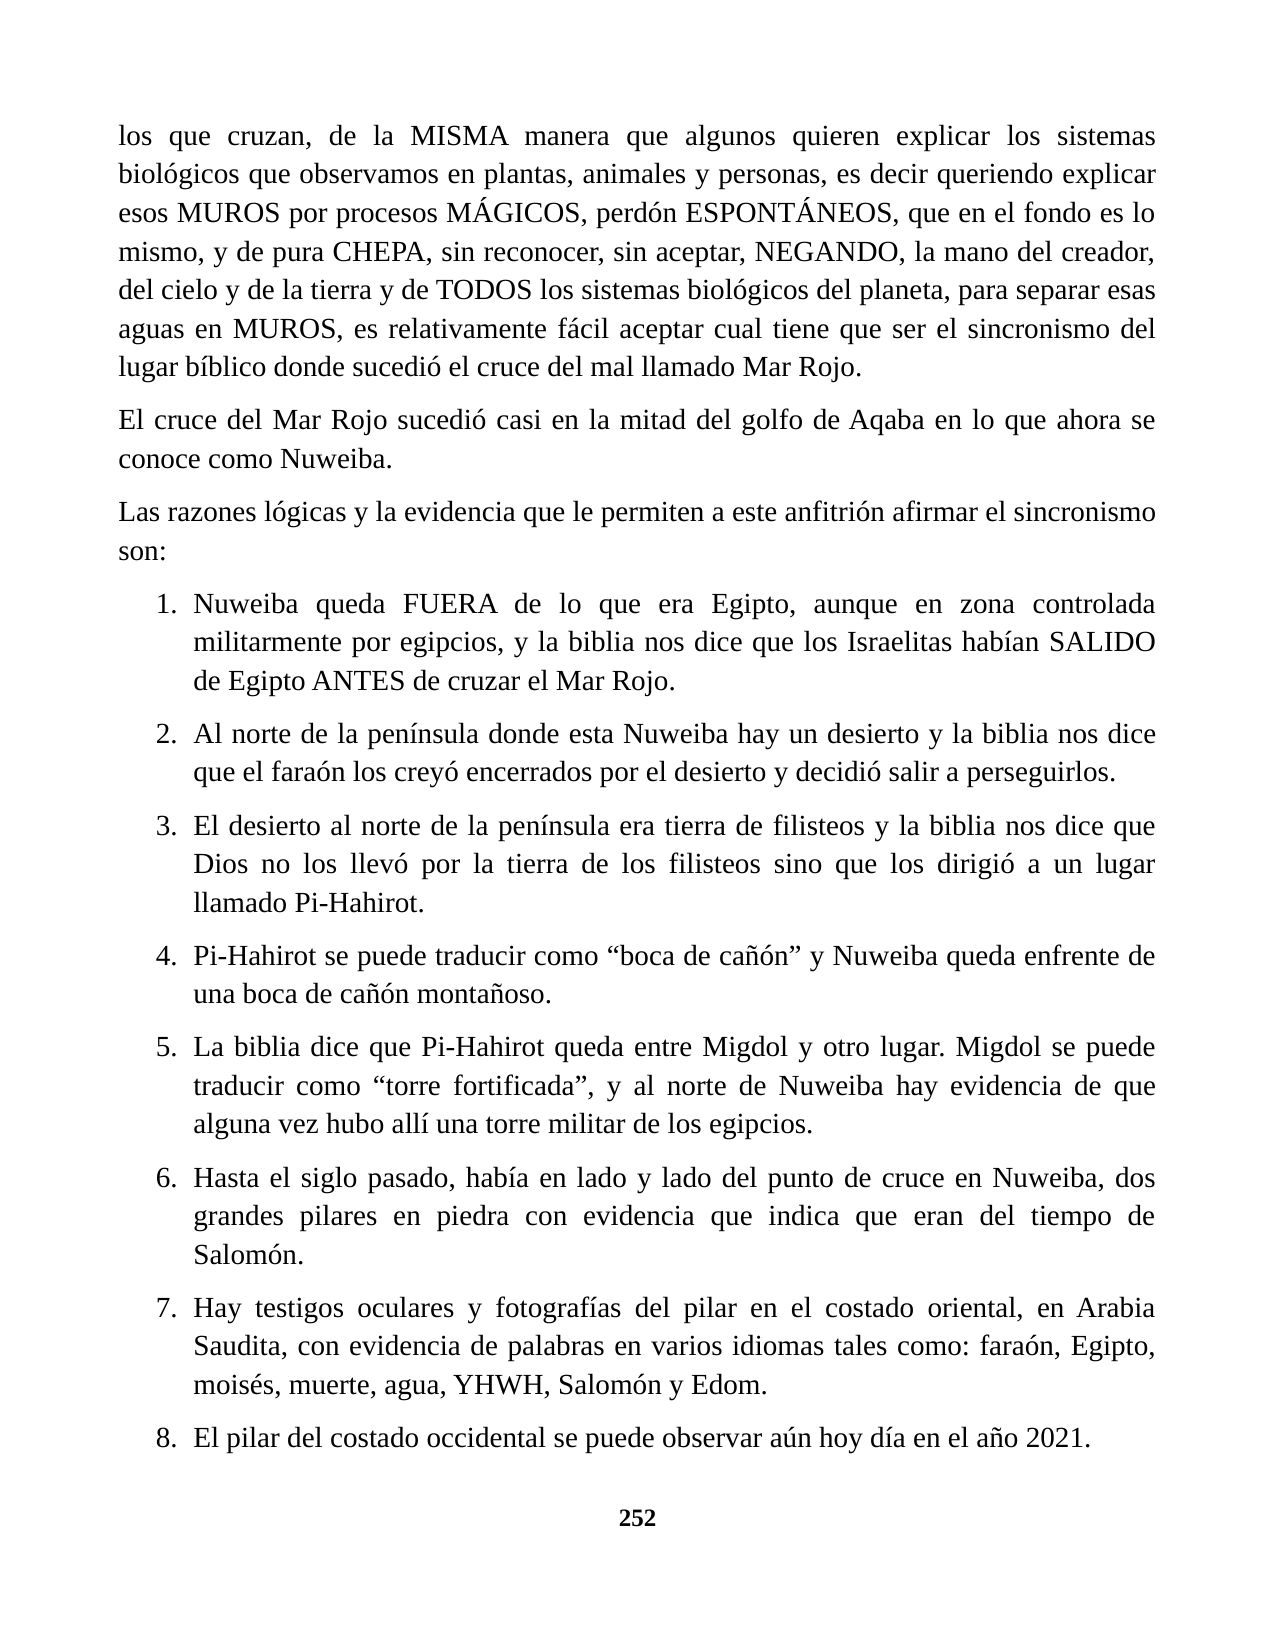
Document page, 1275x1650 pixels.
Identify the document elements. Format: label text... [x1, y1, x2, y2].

list El pilar del costado occidental se puede observar aún hoy día en el año 2021. [156, 1420, 1157, 1454]
list Pi-Hahirot se puede traducir como “boca de cañón” y Nuweiba queda enfrente de una boca de cañón montañoso. [156, 938, 1157, 1010]
list Hay testigos oculares y fotografías del pilar en el costado oriental, en Arabia Saudita, con evidencia de palabras en varios idiomas tales como: faraón, Egipto, moisés, muerte, agua, YHWH, Salomón y Edom. [156, 1290, 1157, 1401]
text Las razones lógicas y la evidencia que le permiten a este anfitrión afirmar el sincronismo son: [118, 494, 1157, 566]
list Al norte de la península donde esta Nuweiba hay un desierto y la biblia nos dice que el faraón los creyó encerrados por el desierto y decidió salir a perseguirlos. [156, 716, 1157, 788]
list Hasta el siglo pasado, había en lado y lado del punto de cruce en Nuweiba, dos grandes pilares en piedra con evidencia que indica que eran del tiempo de Salomón. [156, 1160, 1157, 1270]
list La biblia dice que Pi-Hahirot queda entre Migdol y otro lugar. Migdol se puede traducir como “torre fortificada”, y al norte de Nuweiba hay evidencia de que alguna vez hubo allí una torre militar de los egipcios. [156, 1029, 1157, 1140]
text El cruce del Mar Rojo sucedió casi en la mitad del golfo de Aqaba en lo que ahora se conoce como Nuweiba. [118, 402, 1157, 474]
list El desierto al norte de la península era tierra de filisteos y la biblia nos dice que Dios no los llevó por la tierra de los filisteos sino que los dirigió a un lugar llamado Pi-Hahirot. [156, 808, 1157, 918]
list Nuweiba queda FUERA de lo que era Egipto, aunque en zona controlada militarmente por egipcios, y la biblia nos dice que los Israelitas habían SALIDO de Egipto ANTES de cruzar el Mar Rojo. [156, 586, 1157, 696]
text los que cruzan, de la MISMA manera que algunos quieren explicar los sistemas biológicos que observamos en plantas, animales y personas, es decir queriendo explicar esos MUROS por procesos MÁGICOS, perdón ESPONTÁNEOS, que en el fondo es lo mismo, y de pura CHEPA, sin reconocer, sin aceptar, NEGANDO, la mano del creador, del cielo y de la tierra y de TODOS los sistemas biológicos del planeta, para separar esas aguas en MUROS, es relativamente fácil aceptar cual tiene que ser el sincronismo del lugar bíblico donde sucedió el cruce del mal llamado Mar Rojo. [118, 118, 1157, 383]
